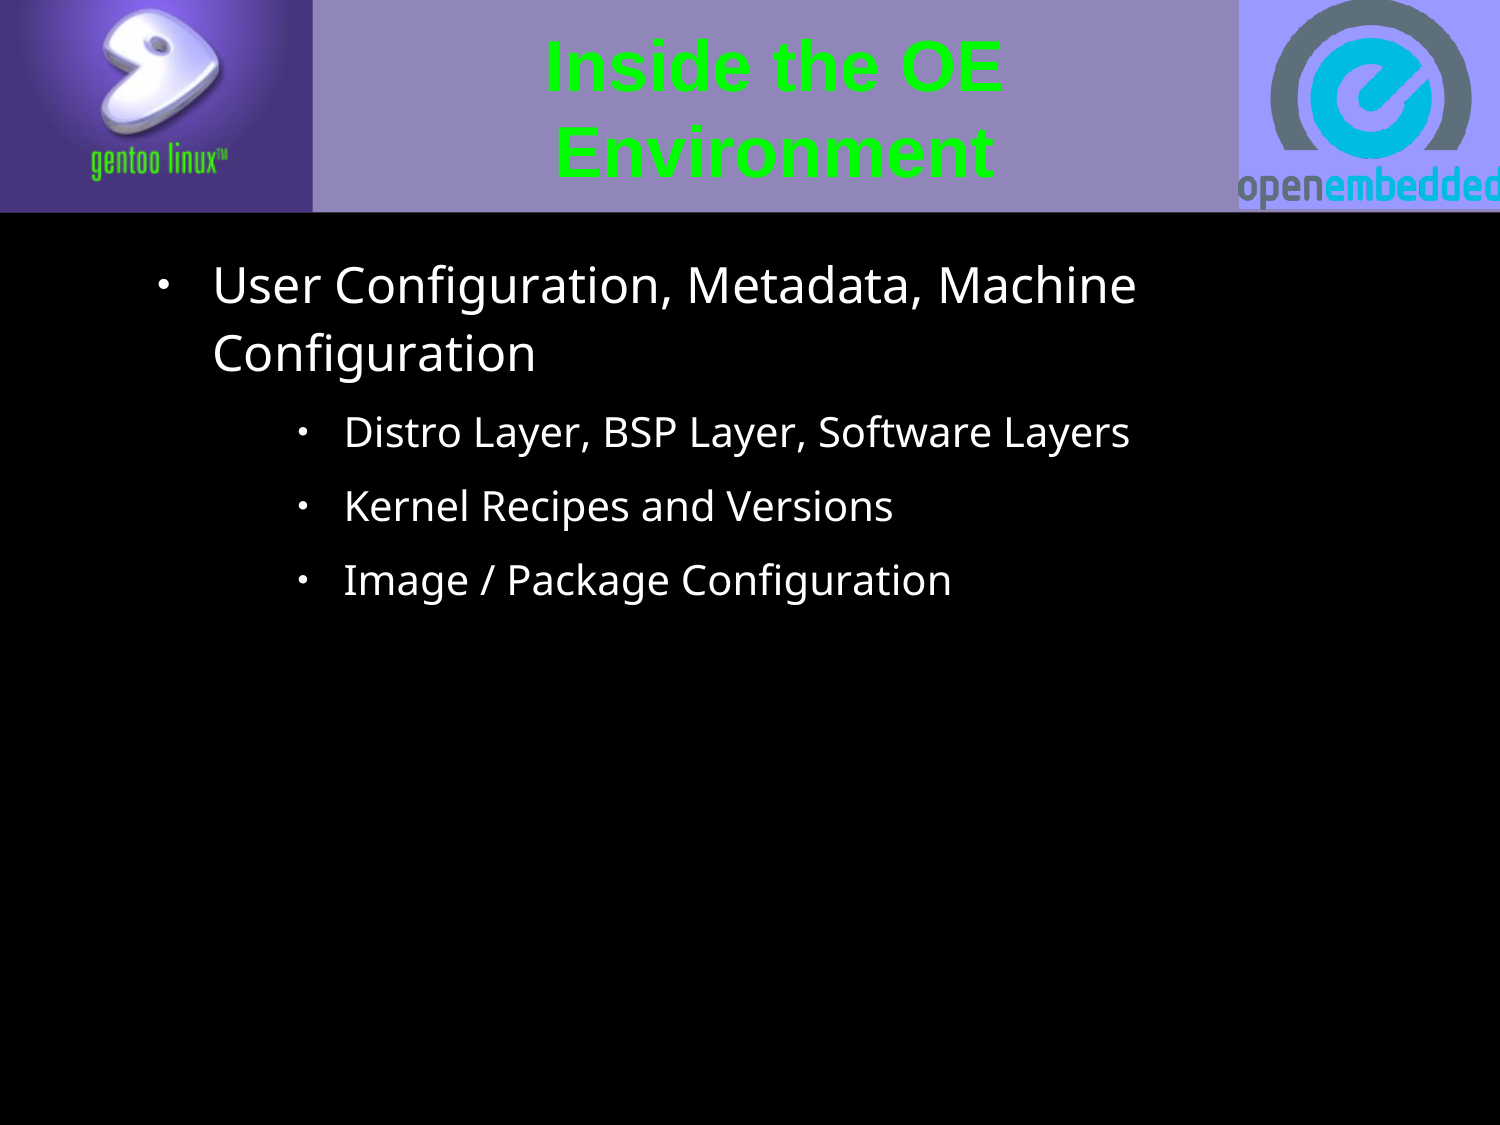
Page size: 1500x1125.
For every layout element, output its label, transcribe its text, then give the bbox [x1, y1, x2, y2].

picture [0, 0, 302, 184]
picture [1238, 0, 1500, 210]
list User Configuration, Metadata, Machine Configuration Distro Layer, BSP Layer, Software Layers Kernel Recipes and Versions Image / Package Configuration [99, 249, 1388, 903]
title Inside the OE Environment [319, 12, 1230, 201]
